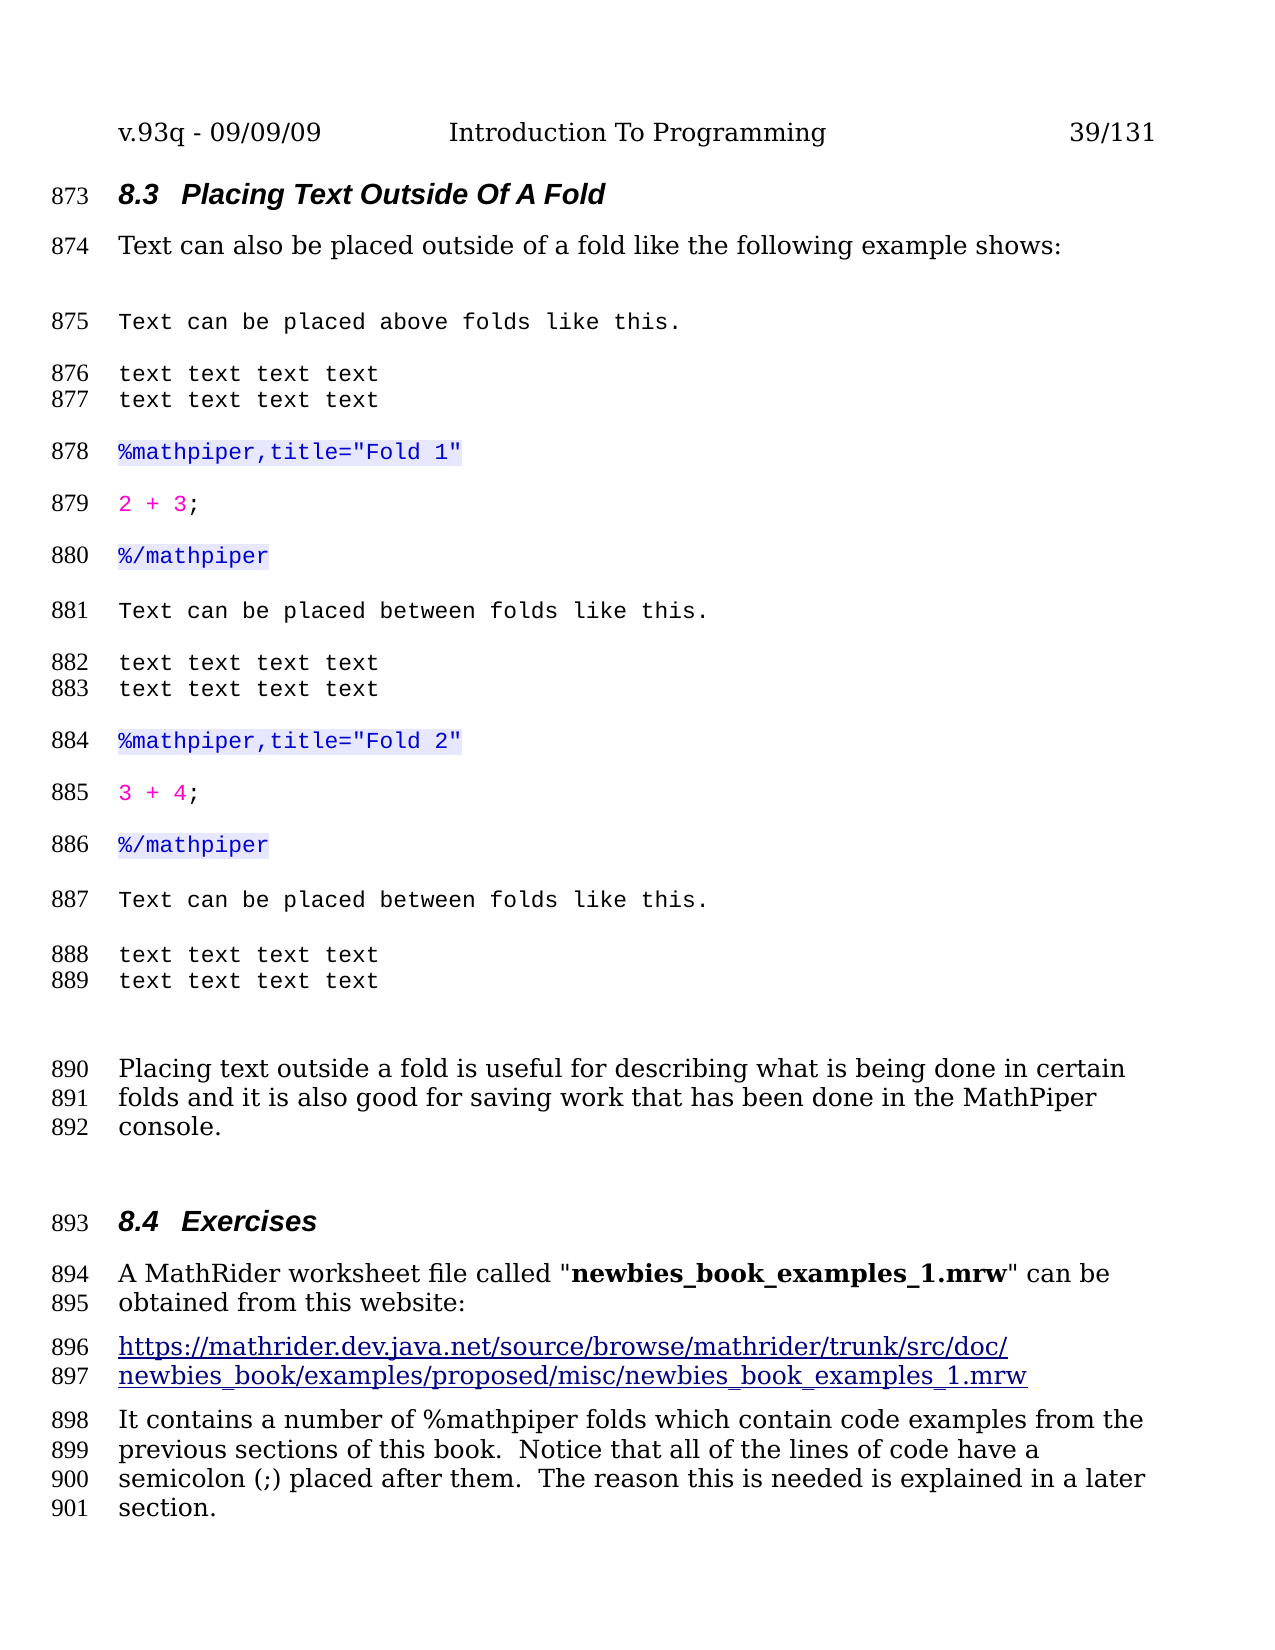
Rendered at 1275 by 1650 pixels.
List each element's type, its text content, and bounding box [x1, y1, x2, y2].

text %mathpiper,title="Fold 2" [118, 729, 1157, 755]
text 2 + 3; [118, 492, 1157, 518]
subtitle Placing Text Outside Of A Fold [118, 177, 1157, 210]
text text text text text [118, 970, 1157, 996]
text text text text text [118, 944, 1157, 970]
text %mathpiper,title="Fold 1" [118, 440, 1157, 466]
text text text text text [118, 651, 1157, 677]
text text text text text [118, 362, 1157, 388]
text Text can be placed between folds like this. [118, 888, 1157, 914]
text Text can be placed above folds like this. [118, 311, 1157, 337]
text text text text text [118, 677, 1157, 703]
text 3 + 4; [118, 781, 1157, 807]
text https://mathrider.dev.java.net/source/browse/mathrider/trunk/src/doc/newbies_book/examples/proposed/misc/newbies_book_examples_1.mrw [118, 1332, 1157, 1391]
text Text can be placed between folds like this. [118, 599, 1157, 625]
text %/mathpiper [118, 544, 1157, 570]
text Placing text outside a fold is useful for describing what is being done in certain folds and it is also good for saving work that has been done in the MathPiper console. [118, 1054, 1157, 1142]
text Text can also be placed outside of a fold like the following example shows: [118, 231, 1157, 260]
subtitle Exercises [118, 1204, 1157, 1238]
text %/mathpiper [118, 833, 1157, 859]
text It contains a number of %mathpiper folds which contain code examples from the previous sections of this book. Notice that all of the lines of code have a semicolon (;) placed after them. The reason this is needed is explained in a later section. [118, 1406, 1157, 1522]
text A MathRider worksheet file called "newbies_book_examples_1.mrw" can be obtained from this website: [118, 1259, 1157, 1317]
text text text text text [118, 388, 1157, 414]
